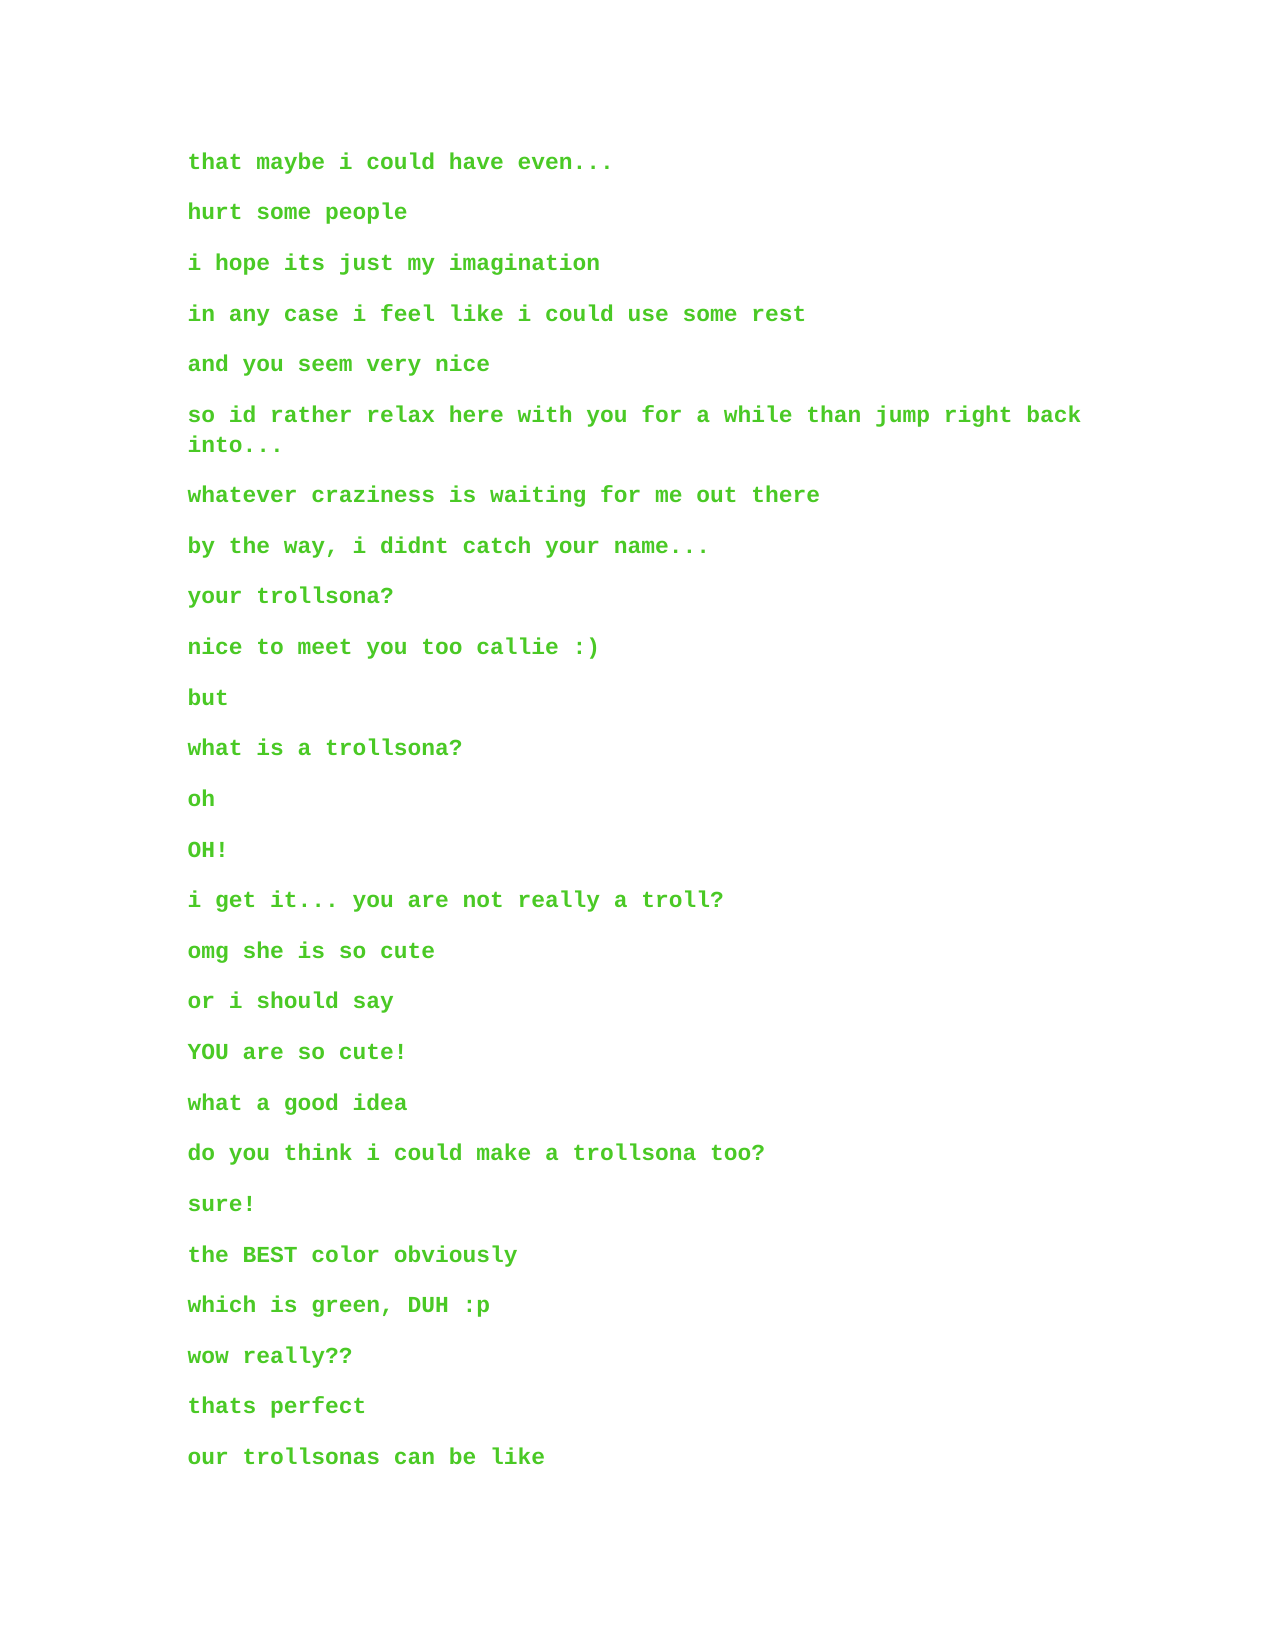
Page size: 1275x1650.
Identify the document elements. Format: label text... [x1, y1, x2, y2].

text so id rather relax here with you for a while than jump right back into... [187, 403, 1087, 459]
text what is a trollsona? [187, 737, 1087, 763]
text whatever craziness is waiting for me out there [187, 483, 1087, 509]
text i hope its just my imagination [187, 251, 1087, 277]
text i get it... you are not really a troll? [187, 888, 1087, 914]
text thats perfect [187, 1395, 1087, 1421]
text by the way, i didnt catch your name... [187, 534, 1087, 560]
text OH! [187, 838, 1087, 864]
text omg she is so cute [187, 939, 1087, 965]
text sure! [187, 1192, 1087, 1218]
text YOU are so cute! [187, 1040, 1087, 1066]
text do you think i could make a trollsona too? [187, 1142, 1087, 1168]
text but [187, 686, 1087, 712]
text which is green, DUH :p [187, 1293, 1087, 1319]
text what a good idea [187, 1091, 1087, 1117]
text oh [187, 787, 1087, 813]
text our trollsonas can be like [187, 1445, 1087, 1471]
text in any case i feel like i could use some rest [187, 302, 1087, 328]
text wow really?? [187, 1344, 1087, 1370]
text or i should say [187, 990, 1087, 1016]
text hurt some people [187, 201, 1087, 227]
text your trollsona? [187, 585, 1087, 611]
text the BEST color obviously [187, 1243, 1087, 1269]
text nice to meet you too callie :) [187, 635, 1087, 661]
text and you seem very nice [187, 352, 1087, 378]
text that maybe i could have even... [187, 150, 1087, 176]
